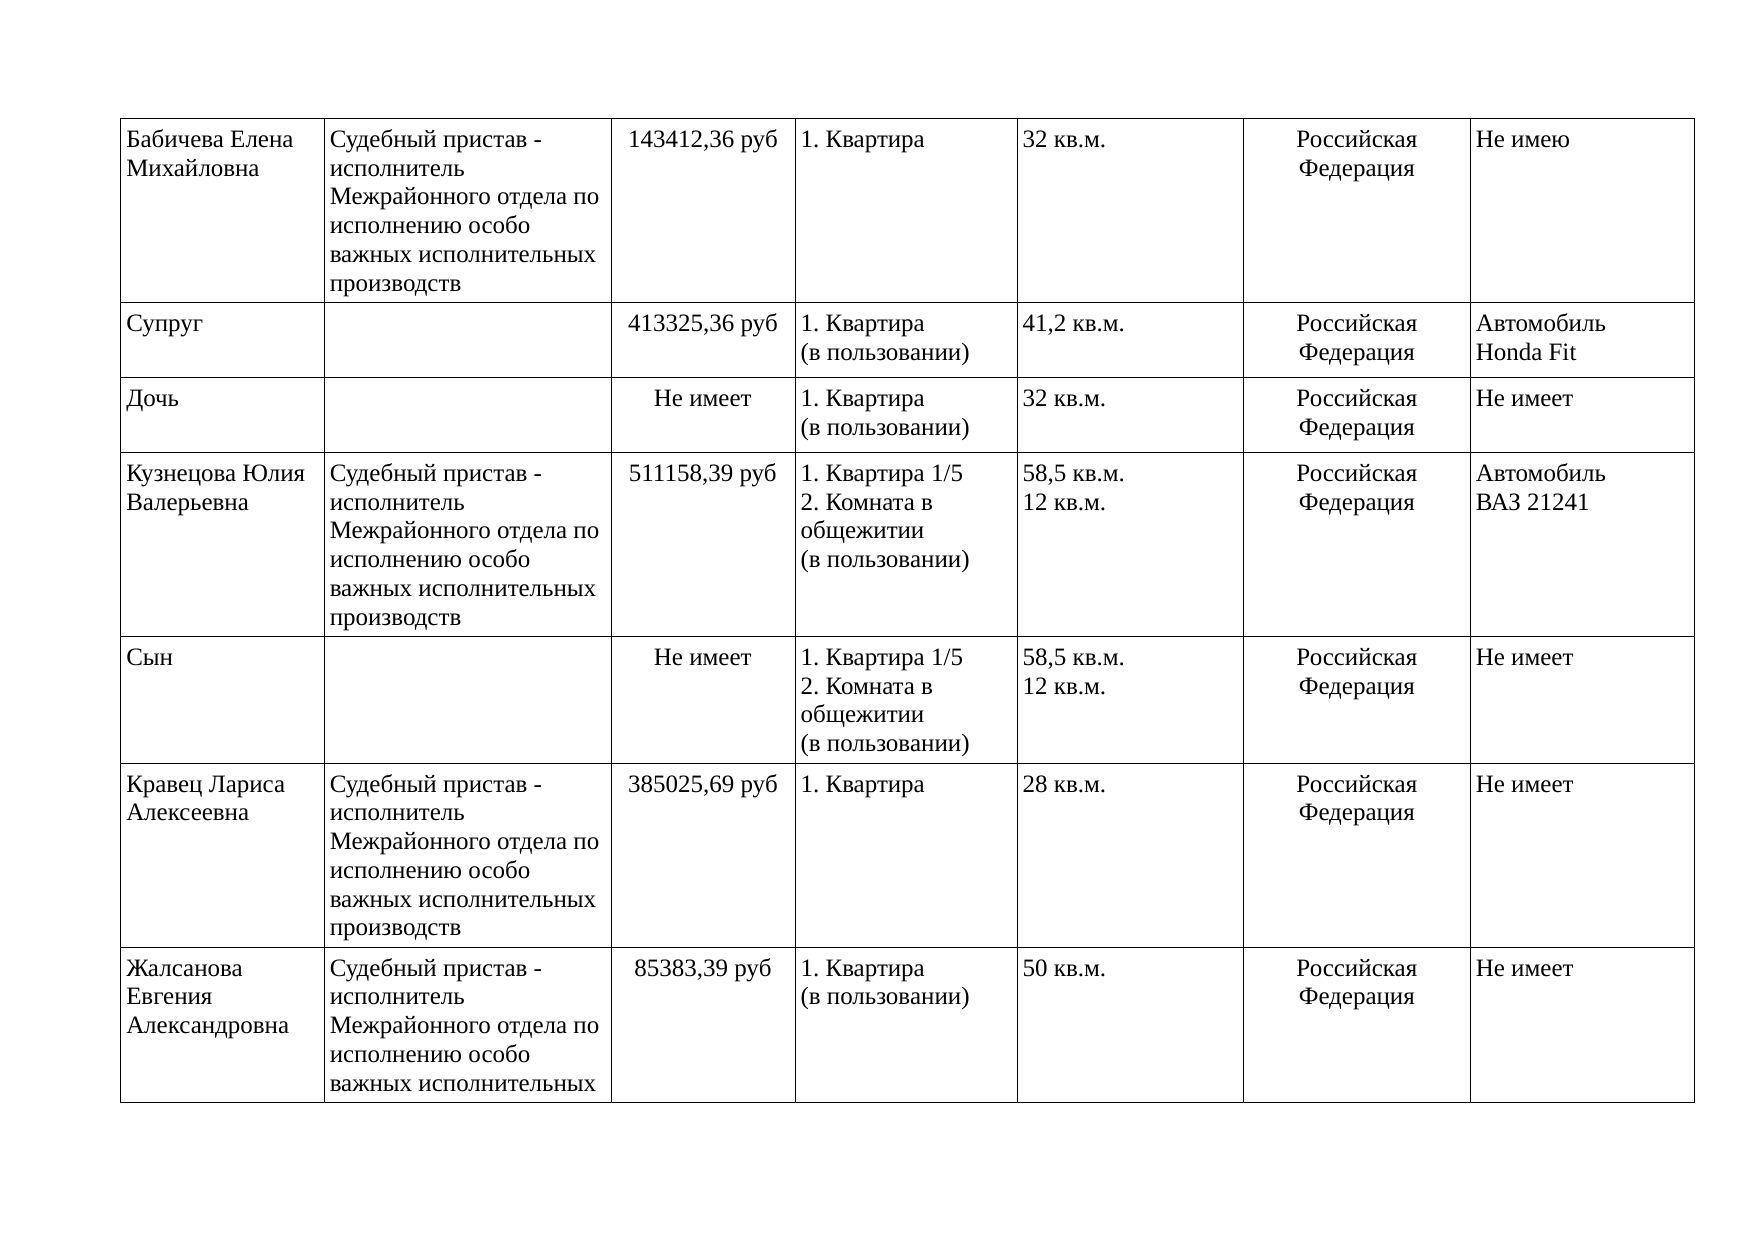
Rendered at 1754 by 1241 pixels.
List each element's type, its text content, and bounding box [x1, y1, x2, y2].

table_cell Супруг [121, 303, 324, 377]
table_cell [325, 303, 611, 377]
table_cell 1. Квартира [796, 764, 1017, 947]
table_cell 85383,39 руб [612, 948, 795, 1102]
table_cell Российская Федерация [1244, 119, 1470, 302]
table_cell Российская Федерация [1244, 764, 1470, 947]
table_cell Судебный пристав - исполнитель Межрайонного отдела по исполнению особо важных исполнительных производств [325, 119, 611, 302]
table_cell 58,5 кв.м. 12 кв.м. [1018, 637, 1243, 763]
table_cell 32 кв.м. [1018, 378, 1243, 452]
table_cell Сын [121, 637, 324, 763]
table_cell Не имеет [1471, 948, 1694, 1102]
table_cell 50 кв.м. [1018, 948, 1243, 1102]
table_cell Не имеет [1471, 637, 1694, 763]
table_cell 511158,39 руб [612, 453, 795, 636]
table_cell 413325,36 руб [612, 303, 795, 377]
table_cell 385025,69 руб [612, 764, 795, 947]
table_cell 1. Квартира 1/5 2. Комната в общежитии (в пользовании) [796, 637, 1017, 763]
table_cell 143412,36 руб [612, 119, 795, 302]
table_cell Жалсанова Евгения Александровна [121, 948, 324, 1102]
table_cell Не имеет [1471, 764, 1694, 947]
table_cell Судебный пристав - исполнитель Межрайонного отдела по исполнению особо важных исполнительных производств [325, 453, 611, 636]
table_cell Кравец Лариса Алексеевна [121, 764, 324, 947]
table_cell Российская Федерация [1244, 378, 1470, 452]
table_cell Не имеет [1471, 378, 1694, 452]
table_cell Не имею [1471, 119, 1694, 302]
table_cell Российская Федерация [1244, 637, 1470, 763]
table_cell 41,2 кв.м. [1018, 303, 1243, 377]
table_cell 1. Квартира [796, 119, 1017, 302]
table_cell Не имеет [612, 637, 795, 763]
table_cell Судебный пристав - исполнитель Межрайонного отдела по исполнению особо важных исполнительных [325, 948, 611, 1102]
table_cell [325, 378, 611, 452]
table_cell Автомобиль Honda Fit [1471, 303, 1694, 377]
table_cell Кузнецова Юлия Валерьевна [121, 453, 324, 636]
table_cell Российская Федерация [1244, 453, 1470, 636]
table_cell Российская Федерация [1244, 303, 1470, 377]
table_cell Российская Федерация [1244, 948, 1470, 1102]
table_cell 1. Квартира (в пользовании) [796, 303, 1017, 377]
table_cell Автомобиль ВАЗ 21241 [1471, 453, 1694, 636]
table_cell 32 кв.м. [1018, 119, 1243, 302]
table_cell 58,5 кв.м. 12 кв.м. [1018, 453, 1243, 636]
table_cell 1. Квартира (в пользовании) [796, 948, 1017, 1102]
table_cell 1. Квартира 1/5 2. Комната в общежитии (в пользовании) [796, 453, 1017, 636]
table_cell Бабичева Елена Михайловна [121, 119, 324, 302]
table_cell [325, 637, 611, 763]
table_cell Дочь [121, 378, 324, 452]
table_cell 28 кв.м. [1018, 764, 1243, 947]
table_cell 1. Квартира (в пользовании) [796, 378, 1017, 452]
table_cell Судебный пристав - исполнитель Межрайонного отдела по исполнению особо важных исполнительных производств [325, 764, 611, 947]
table_cell Не имеет [612, 378, 795, 452]
